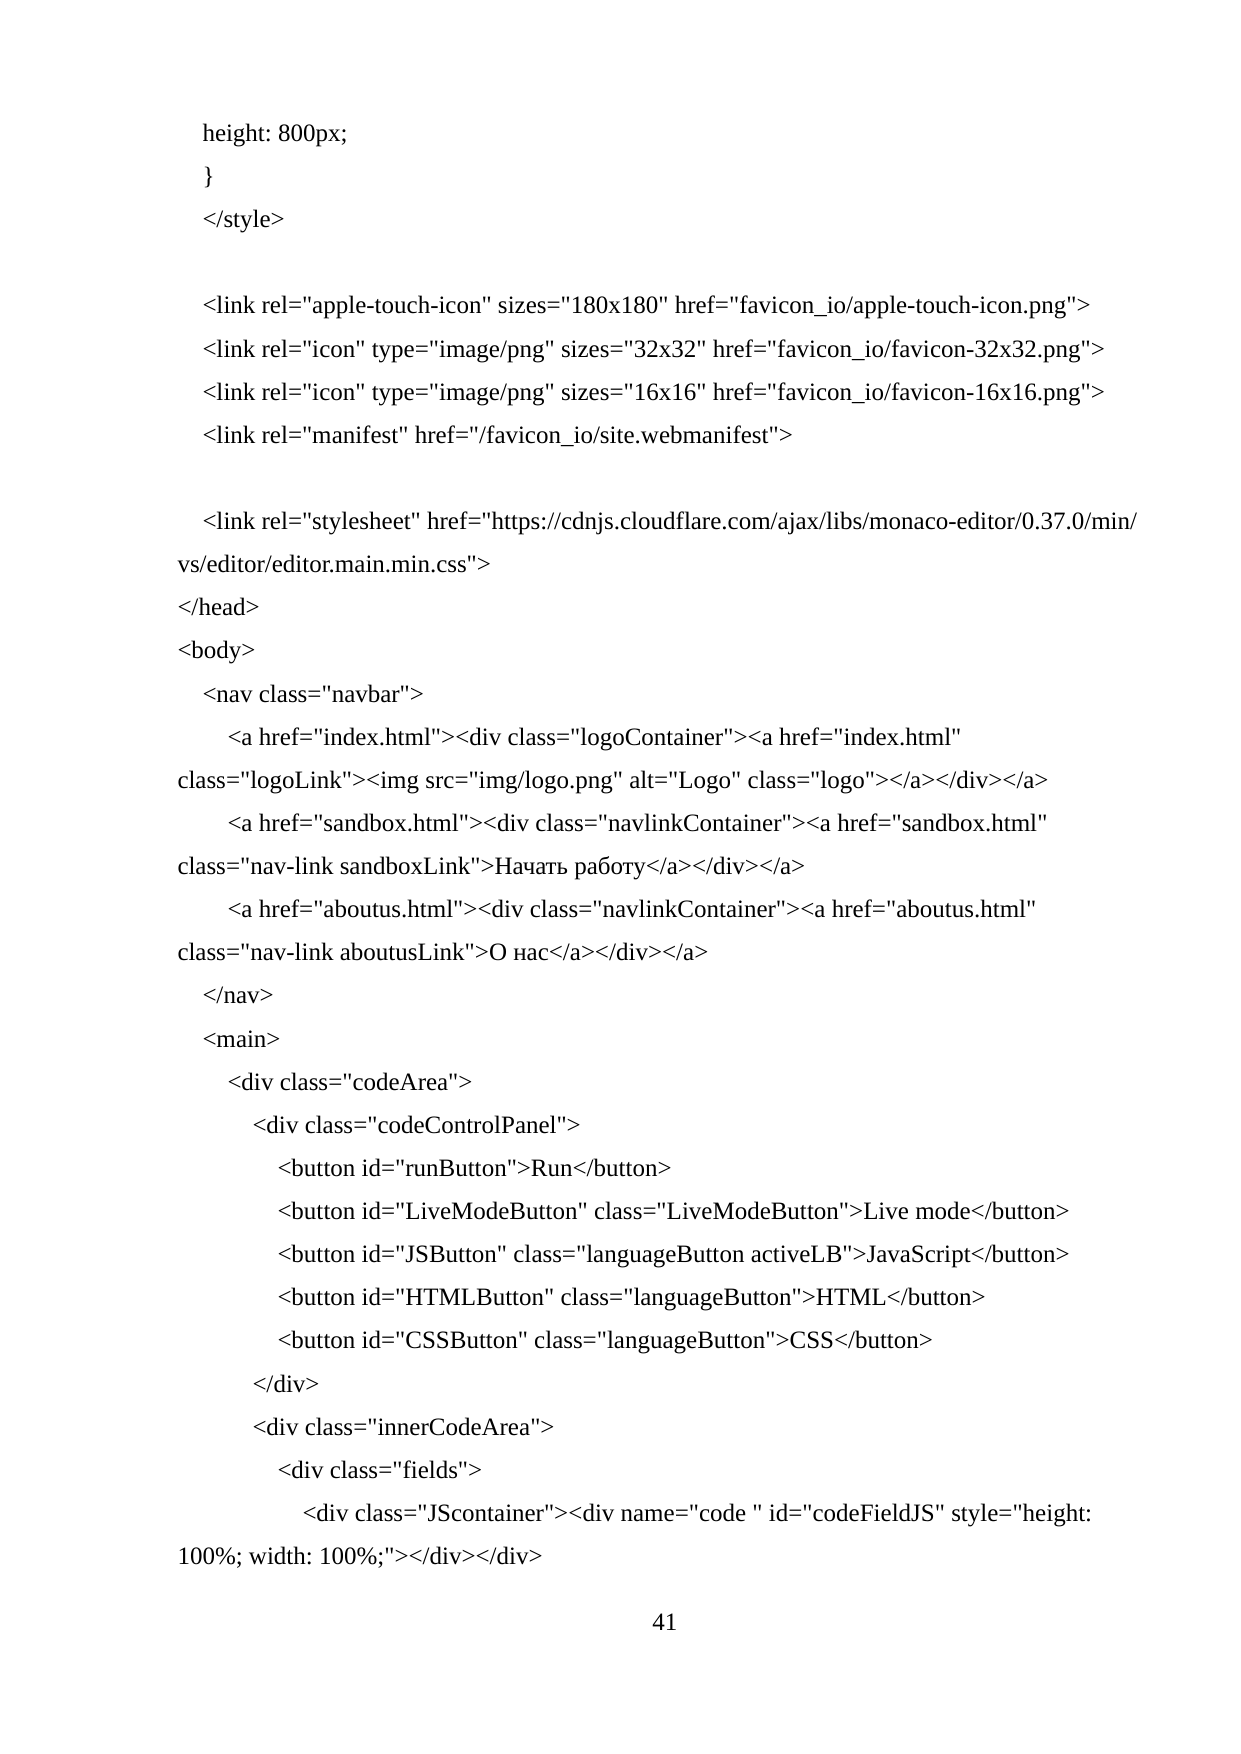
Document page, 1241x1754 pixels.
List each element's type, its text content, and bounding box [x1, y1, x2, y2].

text <link rel="manifest" href="/favicon_io/site.webmanifest"> [177, 420, 1152, 449]
text <a href="sandbox.html"><div class="navlinkContainer"><a href="sandbox.html" class="nav-link sandboxLink">Начать работу</a></div></a> [177, 808, 1152, 880]
text <button id="runButton">Run</button> [177, 1153, 1152, 1182]
text <body> [177, 636, 1152, 664]
text height: 800px; [177, 118, 1152, 147]
text <div class="codeArea"> [177, 1067, 1152, 1096]
text </div> [177, 1369, 1152, 1397]
text <nav class="navbar"> [177, 679, 1152, 707]
text <a href="index.html"><div class="logoContainer"><a href="index.html" class="logoLink"><img src="img/logo.png" alt="Logo" class="logo"></a></div></a> [177, 722, 1152, 794]
text </nav> [177, 981, 1152, 1009]
text <div class="JScontainer"><div name="code " id="codeFieldJS" style="height: 100%; width: 100%;"></div></div> [177, 1498, 1152, 1570]
text <div class="codeControlPanel"> [177, 1110, 1152, 1139]
text <button id="LiveModeButton" class="LiveModeButton">Live mode</button> [177, 1196, 1152, 1225]
text } [177, 161, 1152, 190]
text <button id="HTMLButton" class="languageButton">HTML</button> [177, 1282, 1152, 1311]
text <div class="fields"> [177, 1455, 1152, 1484]
text <link rel="stylesheet" href="https://cdnjs.cloudflare.com/ajax/libs/monaco-editor/0.37.0/min/vs/editor/editor.main.min.css"> [177, 506, 1152, 578]
text </style> [177, 204, 1152, 233]
text <a href="aboutus.html"><div class="navlinkContainer"><a href="aboutus.html" class="nav-link aboutusLink">О нас</a></div></a> [177, 894, 1152, 966]
text <main> [177, 1024, 1152, 1052]
text </head> [177, 592, 1152, 621]
text <link rel="icon" type="image/png" sizes="16x16" href="favicon_io/favicon-16x16.png"> [177, 377, 1152, 406]
text <button id="JSButton" class="languageButton activeLB">JavaScript</button> [177, 1239, 1152, 1268]
text <button id="CSSButton" class="languageButton">CSS</button> [177, 1326, 1152, 1354]
text <link rel="icon" type="image/png" sizes="32x32" href="favicon_io/favicon-32x32.png"> [177, 334, 1152, 362]
text <link rel="apple-touch-icon" sizes="180x180" href="favicon_io/apple-touch-icon.png"> [177, 291, 1152, 319]
text <div class="innerCodeArea"> [177, 1412, 1152, 1441]
